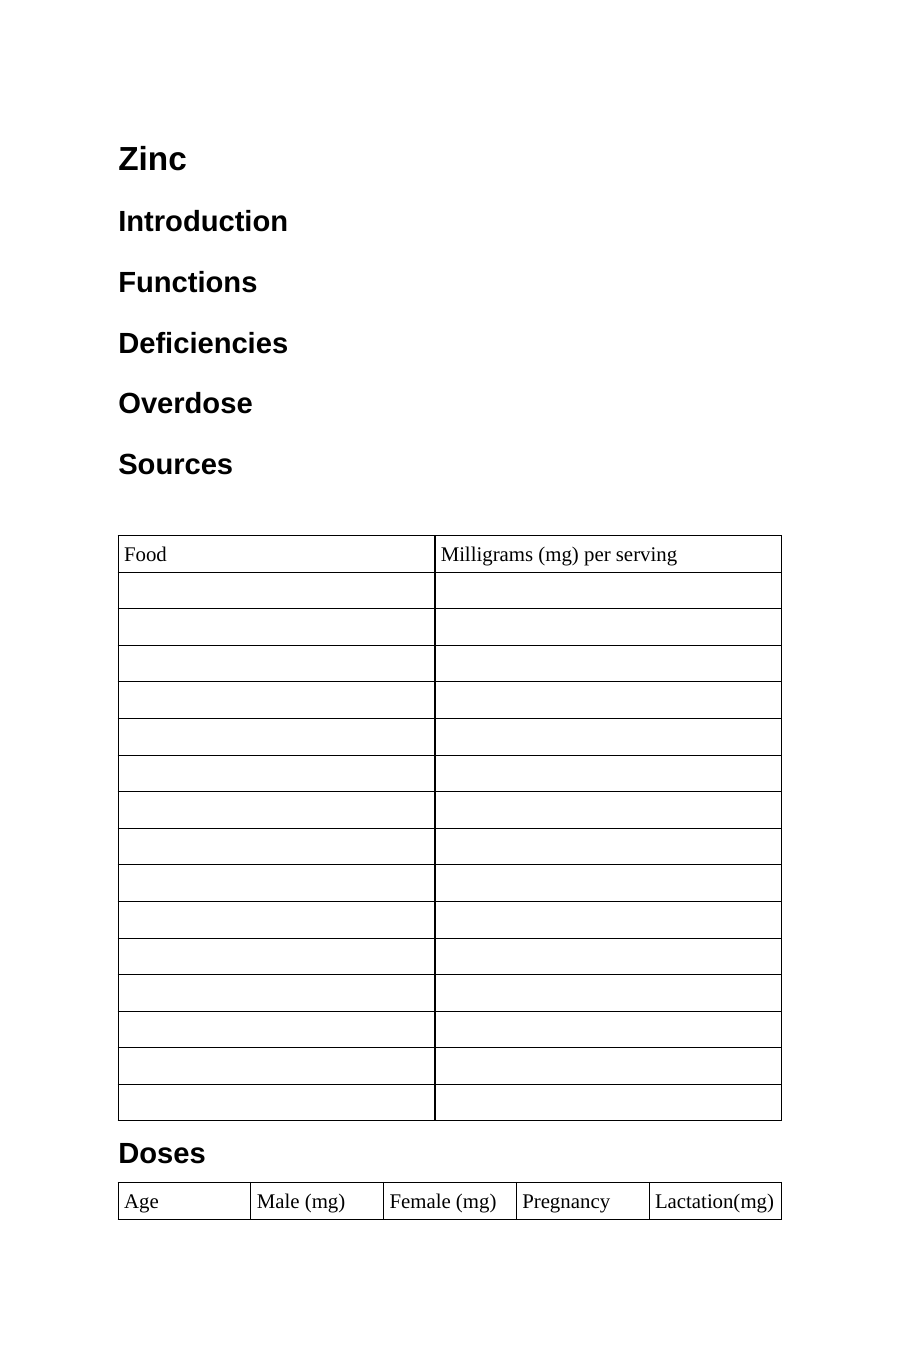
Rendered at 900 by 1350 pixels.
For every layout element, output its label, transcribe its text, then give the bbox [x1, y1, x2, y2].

table_cell [119, 792, 434, 828]
table_cell [119, 682, 434, 718]
table_cell [436, 609, 781, 645]
table_cell [119, 1048, 434, 1084]
table_cell [436, 1085, 781, 1120]
subtitle Doses [118, 1136, 782, 1169]
table_header Female (mg) [384, 1183, 516, 1218]
table_cell [436, 719, 781, 754]
table_cell [436, 865, 781, 901]
subtitle Sources [118, 447, 782, 481]
table_cell [119, 719, 434, 754]
table_cell [436, 975, 781, 1011]
table_cell [436, 939, 781, 974]
table_cell [119, 902, 434, 937]
table_cell [119, 573, 434, 608]
table_cell [119, 975, 434, 1011]
table_cell [436, 756, 781, 791]
table_cell [119, 646, 434, 681]
subtitle Zinc [118, 139, 782, 177]
table_cell [436, 573, 781, 608]
table_cell [436, 829, 781, 864]
table_cell [436, 1012, 781, 1047]
table_cell [436, 792, 781, 828]
table_cell [436, 646, 781, 681]
table_header Pregnancy [517, 1183, 649, 1218]
table_cell [119, 1012, 434, 1047]
table_header Lactation(mg) [650, 1183, 781, 1218]
subtitle Functions [118, 265, 782, 299]
table_cell [119, 939, 434, 974]
table_header Age [119, 1183, 250, 1218]
table_header Milligrams (mg) per serving [436, 536, 781, 572]
table_cell [119, 829, 434, 864]
table_header Food [119, 536, 434, 572]
table_header Male (mg) [251, 1183, 383, 1218]
table_cell [436, 682, 781, 718]
subtitle Overdose [118, 386, 782, 420]
table_cell [119, 1085, 434, 1120]
subtitle Deficiencies [118, 326, 782, 359]
table_cell [119, 865, 434, 901]
subtitle Introduction [118, 204, 782, 238]
table_cell [436, 902, 781, 937]
table_cell [119, 609, 434, 645]
table_cell [436, 1048, 781, 1084]
table_cell [119, 756, 434, 791]
